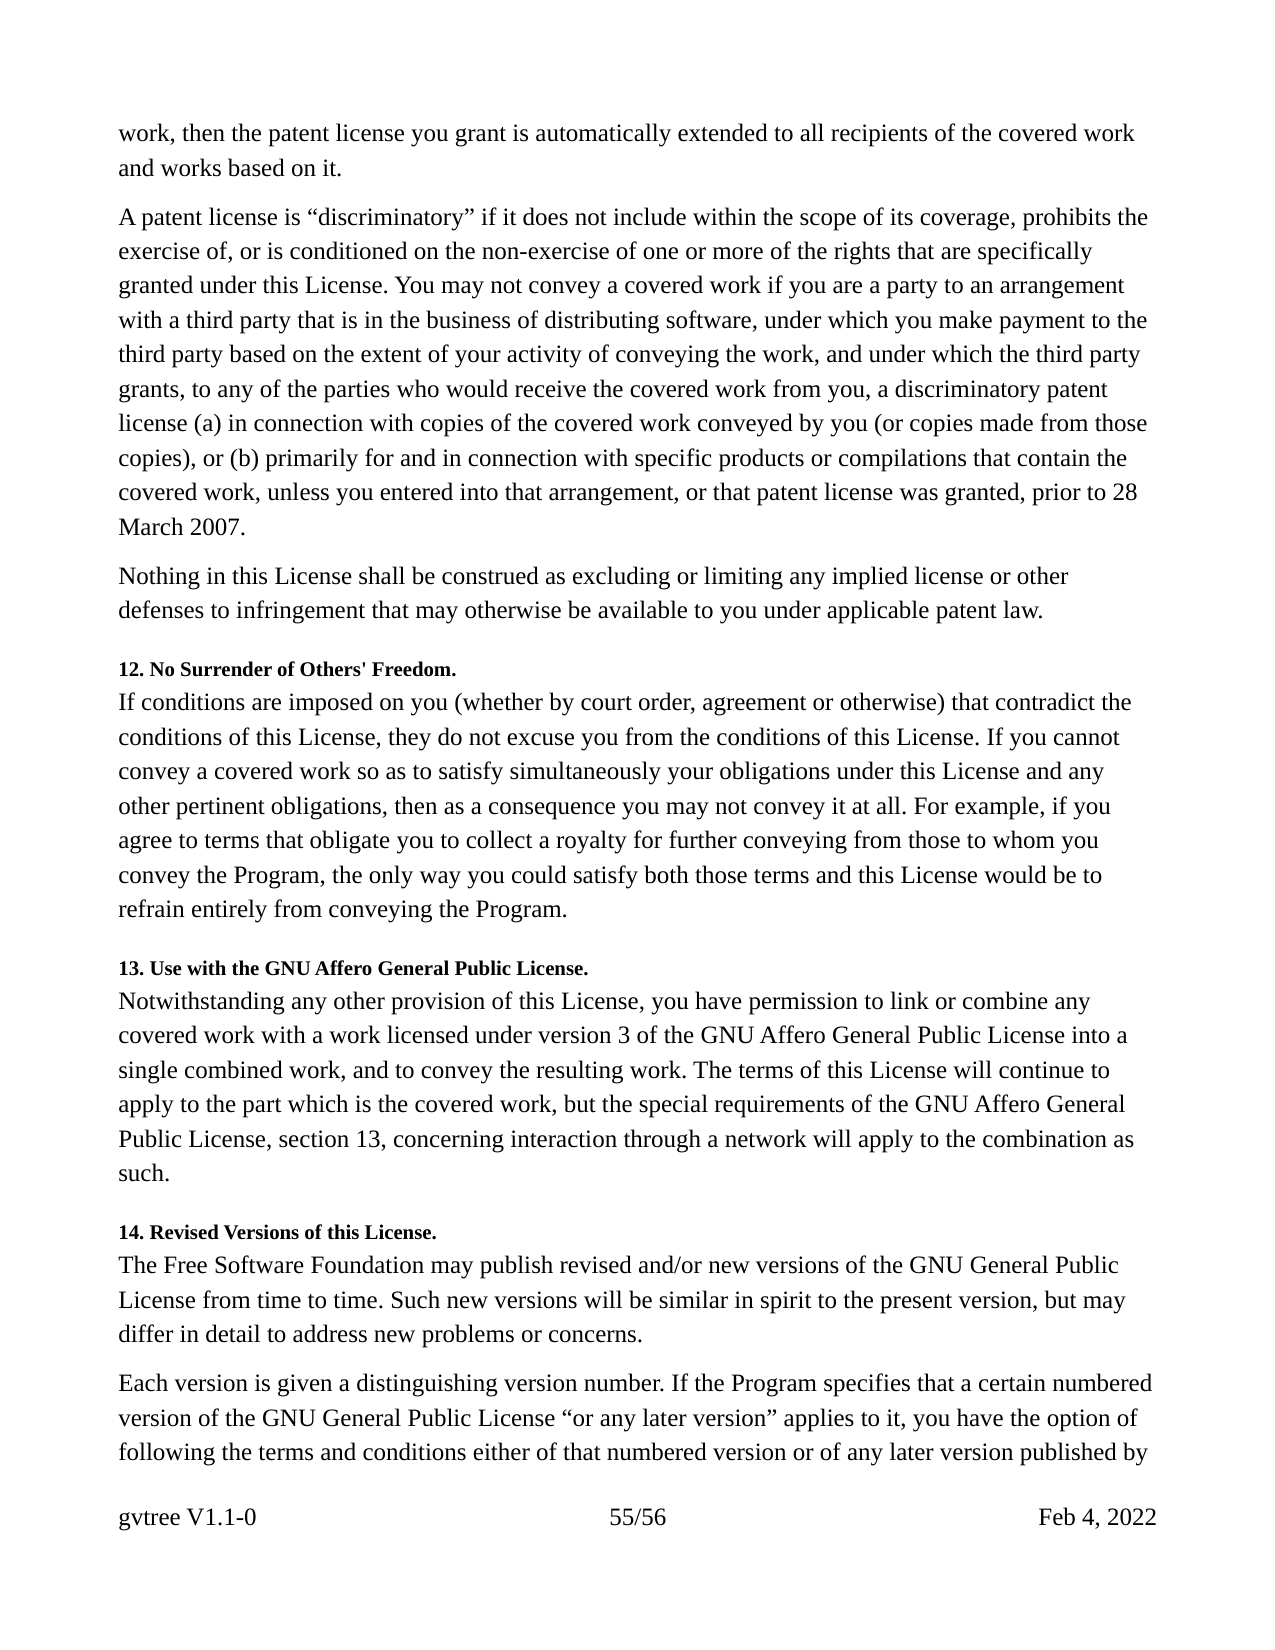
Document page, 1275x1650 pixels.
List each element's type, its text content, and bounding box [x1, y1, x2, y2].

text work, then the patent license you grant is automatically extended to all recipients of the covered work and works based on it. [118, 118, 1157, 181]
subtitle 13. Use with the GNU Affero General Public License. [118, 956, 1157, 980]
text The Free Software Foundation may publish revised and/or new versions of the GNU General Public License from time to time. Such new versions will be similar in spirit to the present version, but may differ in detail to address new problems or concerns. [118, 1250, 1157, 1348]
subtitle 14. Revised Versions of this License. [118, 1220, 1157, 1244]
text If conditions are imposed on you (whether by court order, agreement or otherwise) that contradict the conditions of this License, they do not excuse you from the conditions of this License. If you cannot convey a covered work so as to satisfy simultaneously your obligations under this License and any other pertinent obligations, then as a consequence you may not convey it at all. For example, if you agree to terms that obligate you to collect a royalty for further conveying from those to whom you convey the Program, the only way you could satisfy both those terms and this License would be to refrain entirely from conveying the Program. [118, 687, 1157, 923]
text Each version is given a distinguishing version number. If the Program specifies that a certain numbered version of the GNU General Public License “or any later version” applies to it, you have the option of following the terms and conditions either of that numbered version or of any later version published by [118, 1368, 1157, 1466]
text Notwithstanding any other provision of this License, you have permission to link or combine any covered work with a work licensed under version 3 of the GNU Affero General Public License into a single combined work, and to convey the resulting work. The terms of this License will continue to apply to the part which is the covered work, but the special requirements of the GNU Affero General Public License, section 13, concerning interaction through a network will apply to the combination as such. [118, 986, 1157, 1187]
subtitle 12. No Surrender of Others' Freedom. [118, 657, 1157, 681]
text Nothing in this License shall be construed as excluding or limiting any implied license or other defenses to infringement that may otherwise be available to you under applicable patent law. [118, 561, 1157, 624]
text A patent license is “discriminatory” if it does not include within the scope of its coverage, prohibits the exercise of, or is conditioned on the non-exercise of one or more of the rights that are specifically granted under this License. You may not convey a covered work if you are a party to an arrangement with a third party that is in the business of distributing software, under which you make payment to the third party based on the extent of your activity of conveying the work, and under which the third party grants, to any of the parties who would receive the covered work from you, a discriminatory patent license (a) in connection with copies of the covered work conveyed by you (or copies made from those copies), or (b) primarily for and in connection with specific products or compilations that contain the covered work, unless you entered into that arrangement, or that patent license was granted, prior to 28 March 2007. [118, 202, 1157, 541]
